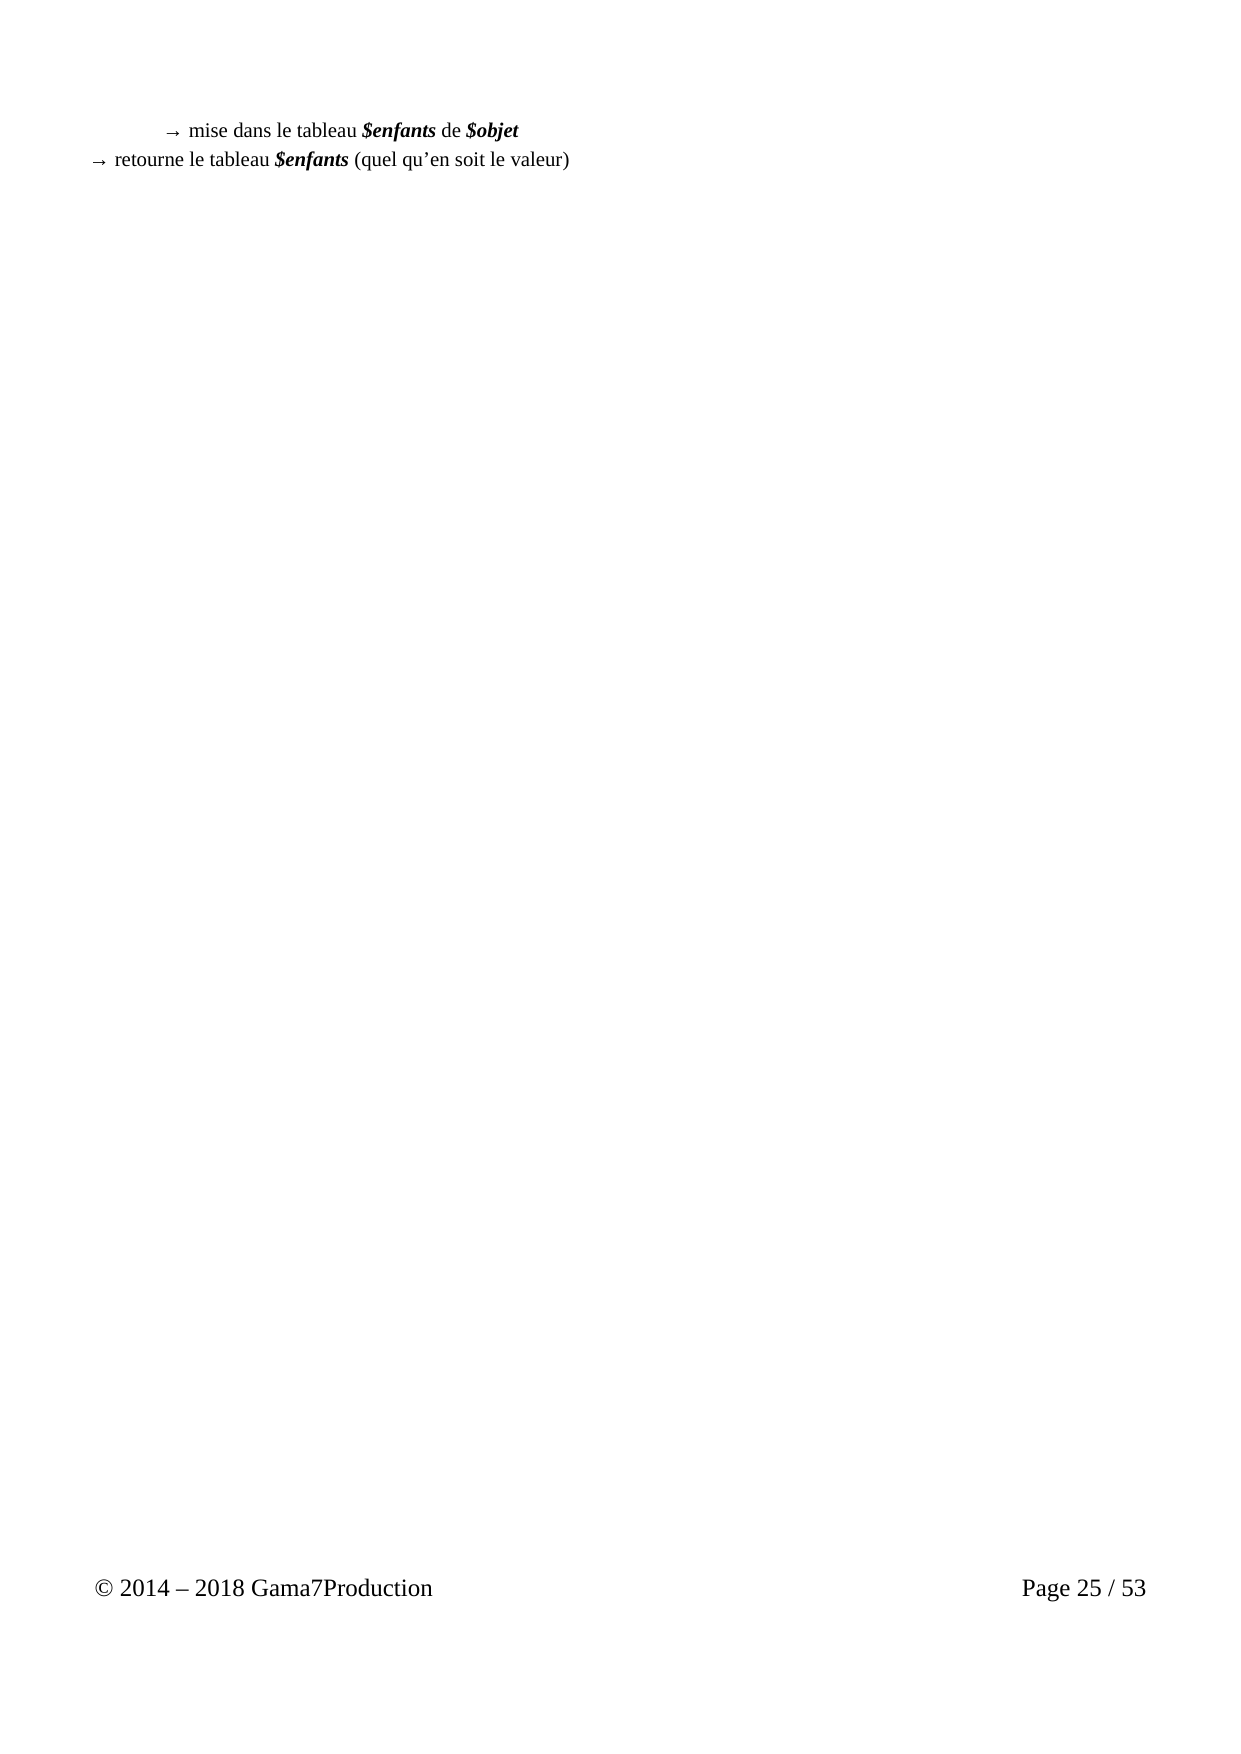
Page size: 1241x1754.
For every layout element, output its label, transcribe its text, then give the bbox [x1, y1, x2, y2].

text → mise dans le tableau $enfants de $objet [88, 118, 1152, 142]
text → retourne le tableau $enfants (quel qu’en soit le valeur) [88, 147, 1152, 171]
